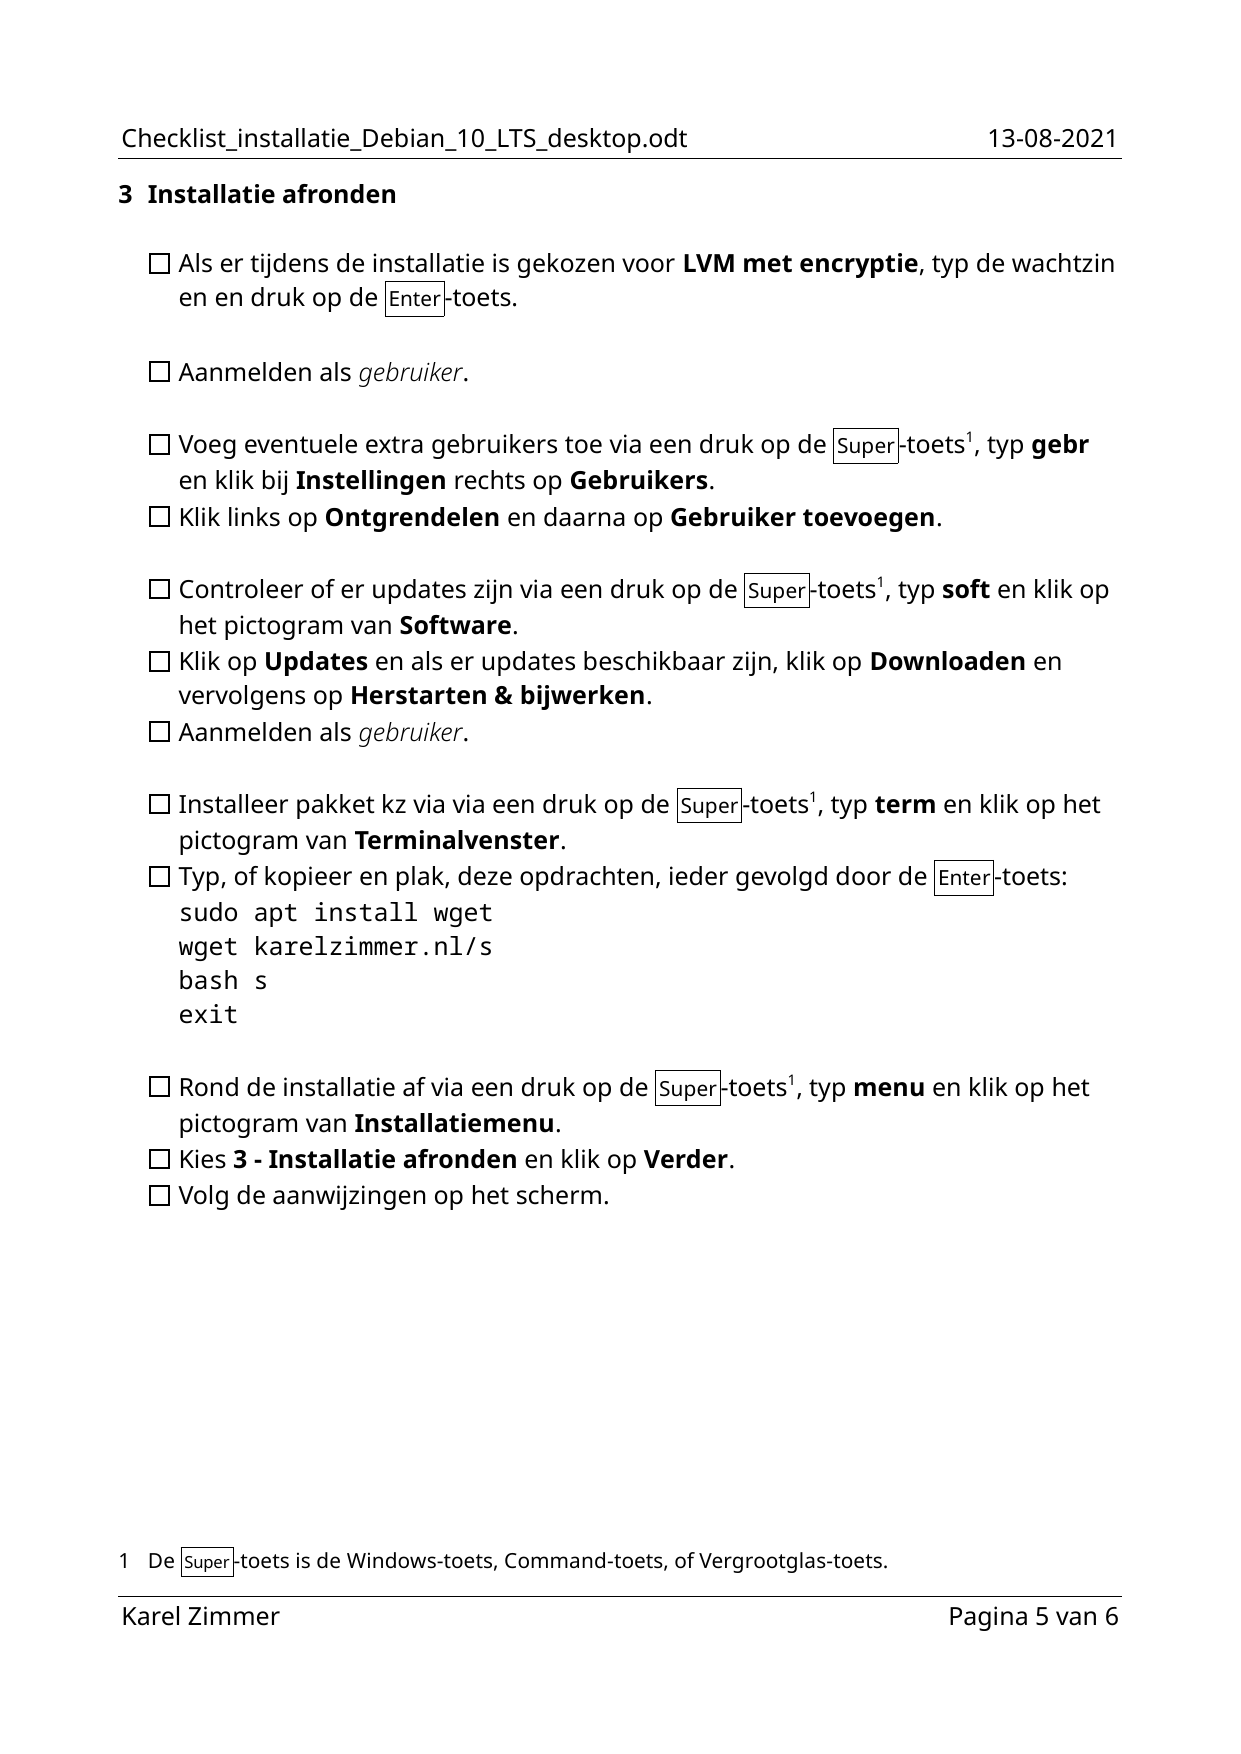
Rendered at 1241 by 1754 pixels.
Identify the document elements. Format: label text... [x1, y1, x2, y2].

table_cell Aanmelden als gebruiker. [177, 354, 1121, 390]
table_cell [141, 390, 177, 426]
table_cell [177, 750, 1121, 786]
table_cell Rond de installatie af via een druk op de Super-toets1, typ menu en klik op het pictogram van Installatiemenu. [177, 1069, 1121, 1141]
table_cell Typ, of kopieer en plak, deze opdrachten, ieder gevolgd door de Enter-toets: sudo apt install wget wget karelzimmer.nl/s bash s exit [177, 858, 1121, 1032]
table_cell [141, 498, 177, 534]
table_cell [177, 1032, 1121, 1068]
table_cell Controleer of er updates zijn via een druk op de Super-toets1, typ soft en klik op het pictogram van Software. [177, 571, 1121, 643]
table_cell Installeer pakket kz via via een druk op de Super-toets1, typ term en klik op het pictogram van Terminalvenster. [177, 786, 1121, 858]
table_cell [141, 858, 177, 1032]
table_cell Klik op Updates en als er updates beschikbaar zijn, klik op Downloaden en vervolgens op Herstarten & bijwerken. [177, 643, 1121, 713]
table_cell [141, 1069, 177, 1141]
table_cell Klik links op Ontgrendelen en daarna op Gebruiker toevoegen. [177, 498, 1121, 534]
table_cell [141, 713, 177, 749]
table_cell [141, 750, 177, 786]
table_cell [177, 317, 1121, 353]
table_header Als er tijdens de installatie is gekozen voor LVM met encryptie, typ de wachtzin en en druk op de Enter-toets. [177, 245, 1121, 317]
table_cell [141, 354, 177, 390]
table_cell [141, 786, 177, 858]
table_header [141, 245, 177, 317]
table_cell [177, 535, 1121, 571]
table_cell Aanmelden als gebruiker. [177, 713, 1121, 749]
table_cell [177, 390, 1121, 426]
table_cell [141, 571, 177, 643]
table_cell Kies 3 - Installatie afronden en klik op Verder. [177, 1141, 1121, 1177]
table_cell Volg de aanwijzingen op het scherm. [177, 1177, 1121, 1213]
table_cell [141, 426, 177, 498]
table_cell [141, 1177, 177, 1213]
table_cell [141, 535, 177, 571]
list Installatie afronden [118, 177, 1122, 211]
table_cell Voeg eventuele extra gebruikers toe via een druk op de Super-toets, typ gebr en klik bij Instellingen rechts op Gebruikers. [177, 426, 1121, 498]
table_cell [141, 643, 177, 713]
table_cell [141, 1032, 177, 1068]
table_cell [141, 317, 177, 353]
table_cell [141, 1141, 177, 1177]
